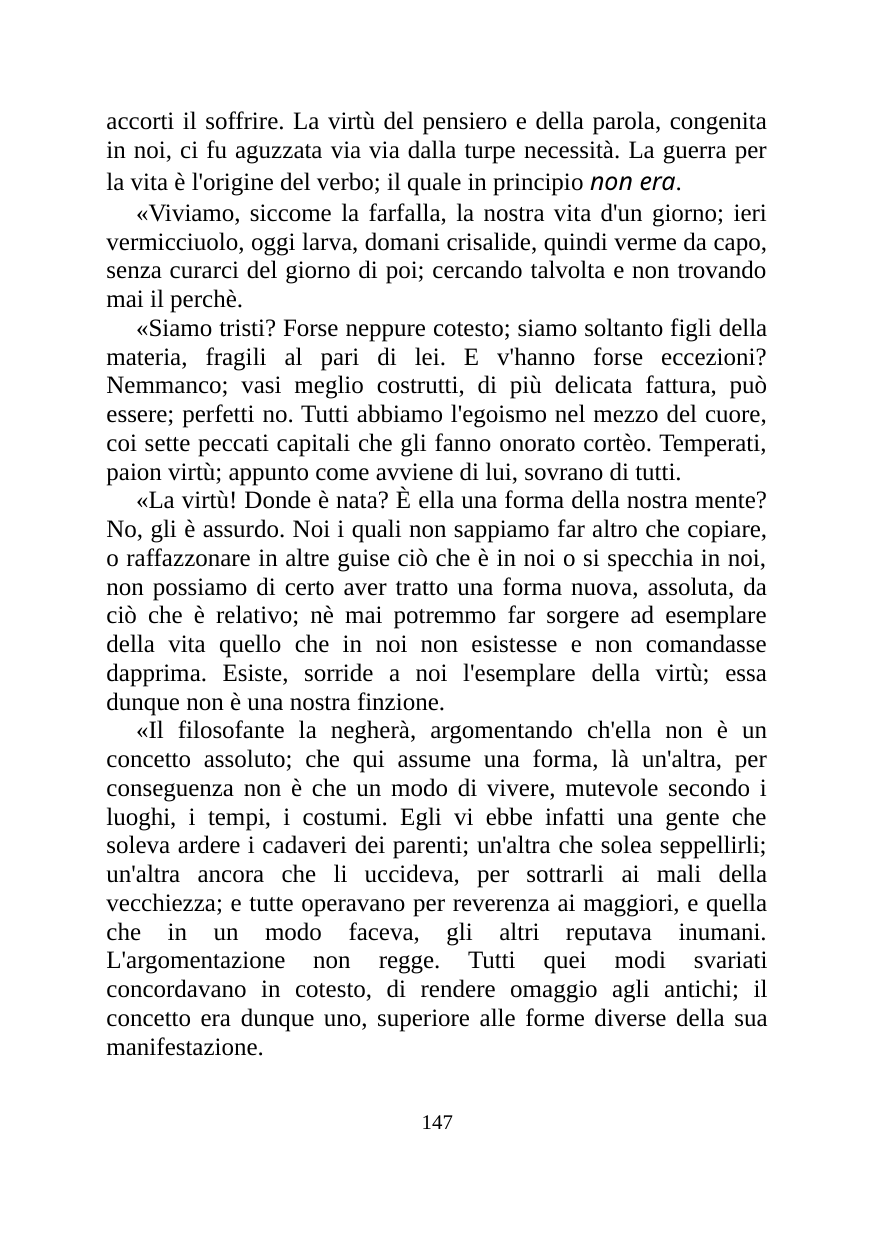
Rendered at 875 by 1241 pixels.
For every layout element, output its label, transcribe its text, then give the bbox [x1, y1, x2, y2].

text accorti il soffrire. La virtù del pensiero e della parola, congenita in noi, ci fu aguzzata via via dalla turpe necessità. La guerra per la vita è l'origine del verbo; il quale in principio non era. [106, 106, 768, 198]
text «Il filosofante la negherà, argomentando ch'ella non è un concetto assoluto; che qui assume una forma, là un'altra, per conseguenza non è che un modo di vivere, mutevole secondo i luoghi, i tempi, i costumi. Egli vi ebbe infatti una gente che soleva ardere i cadaveri dei parenti; un'altra che solea seppellirli; un'altra ancora che li uccideva, per sottrarli ai mali della vecchiezza; e tutte operavano per reverenza ai maggiori, e quella che in un modo faceva, gli altri reputava inumani. L'argomentazione non regge. Tutti quei modi svariati concordavano in cotesto, di rendere omaggio agli antichi; il concetto era dunque uno, superiore alle forme diverse della sua manifestazione. [106, 715, 768, 1060]
text «La virtù! Donde è nata? È ella una forma della nostra mente? No, gli è assurdo. Noi i quali non sappiamo far altro che copiare, o raffazzonare in altre guise ciò che è in noi o si specchia in noi, non possiamo di certo aver tratto una forma nuova, assoluta, da ciò che è relativo; nè mai potremmo far sorgere ad esemplare della vita quello che in noi non esistesse e non comandasse dapprima. Esiste, sorride a noi l'esemplare della virtù; essa dunque non è una nostra finzione. [106, 485, 768, 715]
text «Viviamo, siccome la farfalla, la nostra vita d'un giorno; ieri vermicciuolo, oggi larva, domani crisalide, quindi verme da capo, senza curarci del giorno di poi; cercando talvolta e non trovando mai il perchè. [106, 198, 768, 313]
text «Siamo tristi? Forse neppure cotesto; siamo soltanto figli della materia, fragili al pari di lei. E v'hanno forse eccezioni? Nemmanco; vasi meglio costrutti, di più delicata fattura, può essere; perfetti no. Tutti abbiamo l'egoismo nel mezzo del cuore, coi sette peccati capitali che gli fanno onorato cortèo. Temperati, paion virtù; appunto come avviene di lui, sovrano di tutti. [106, 313, 768, 485]
